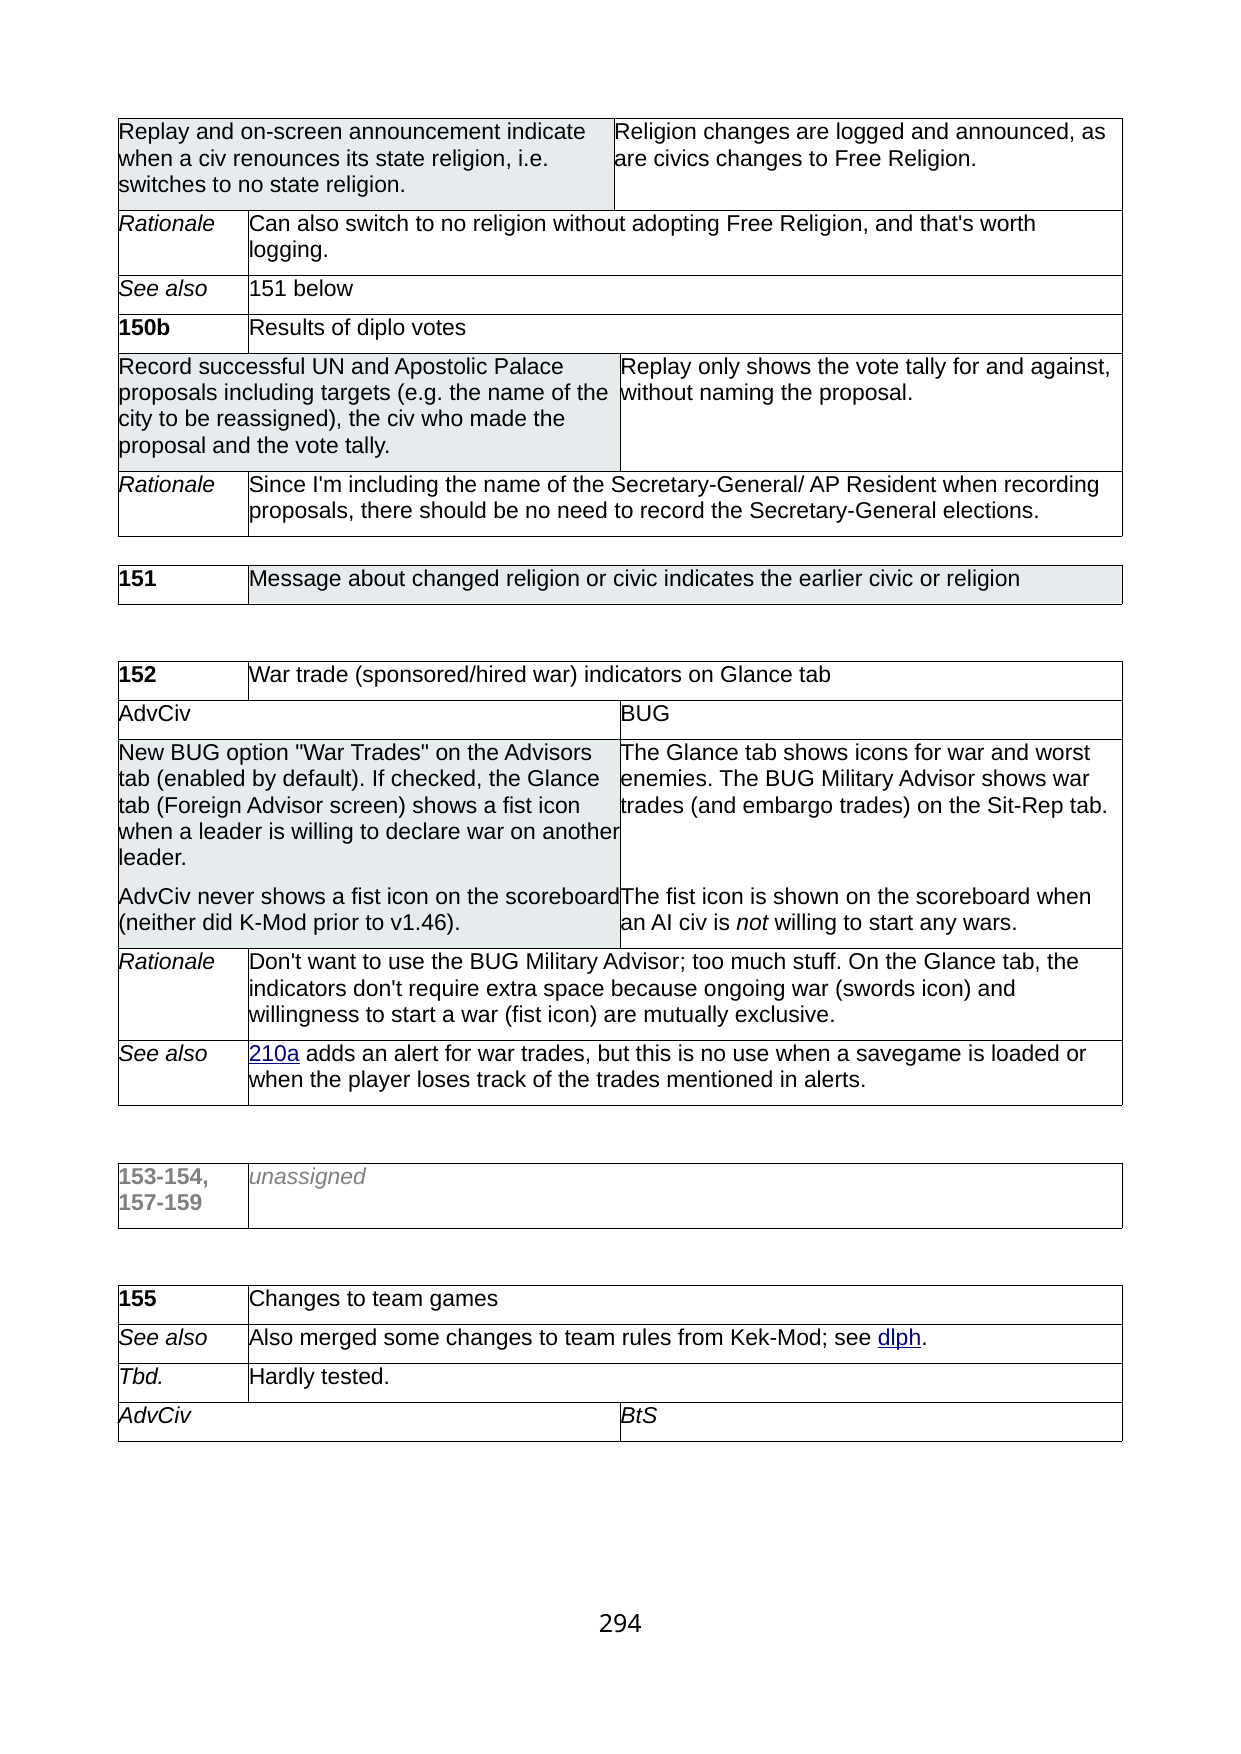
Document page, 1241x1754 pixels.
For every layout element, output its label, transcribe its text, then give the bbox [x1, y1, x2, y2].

table_cell AdvCiv [119, 701, 620, 739]
table_cell The Glance tab shows icons for war and worst enemies. The BUG Military Advisor shows war trades (and embargo trades) on the Sit-Rep tab. The fist icon is shown on the scoreboard when an AI civ is not willing to start any wars. [621, 740, 1122, 948]
table_cell New BUG option "War Trades" on the Advisors tab (enabled by default). If checked, the Glance tab (Foreign Advisor screen) shows a fist icon when a leader is willing to declare war on another leader. AdvCiv never shows a fist icon on the scoreboard (neither did K-Mod prior to v1.46). [119, 740, 620, 948]
table_cell Rationale [119, 949, 248, 1040]
table_cell See also [119, 1325, 248, 1363]
table_header 152 [119, 662, 248, 700]
table_cell 210a adds an alert for war trades, but this is no use when a savegame is loaded or when the player loses track of the trades mentioned in alerts. [249, 1041, 1122, 1105]
table_cell See also [119, 1041, 248, 1105]
table_header Changes to team games [249, 1286, 1122, 1324]
table_cell Results of diplo votes [249, 315, 1122, 353]
table_header unassigned [249, 1164, 1122, 1228]
table_cell Rationale [119, 211, 248, 275]
table_cell Also merged some changes to team rules from Kek-Mod; see dlph. [249, 1325, 1122, 1363]
table_cell Hardly tested. [249, 1364, 1122, 1402]
table_cell Record successful UN and Apostolic Palace proposals including targets (e.g. the name of the city to be reassigned), the civ who made the proposal and the vote tally. [119, 354, 620, 471]
table_header 155 [119, 1286, 248, 1324]
table_cell Replay only shows the vote tally for and against, without naming the proposal. [621, 354, 1122, 471]
table_cell Replay and on-screen announcement indicate when a civ renounces its state religion, i.e. switches to no state religion. [119, 119, 614, 210]
table_cell Don't want to use the BUG Military Advisor; too much stuff. On the Glance tab, the indicators don't require extra space because ongoing war (swords icon) and willingness to start a war (fist icon) are mutually exclusive. [249, 949, 1122, 1040]
table_header War trade (sponsored/hired war) indicators on Glance tab [249, 662, 1122, 700]
table_cell Tbd. [119, 1364, 248, 1402]
table_cell BUG [621, 701, 1122, 739]
table_header Message about changed religion or civic indicates the earlier civic or religion [249, 566, 1122, 603]
table_header 151 [119, 566, 248, 603]
table_cell Can also switch to no religion without adopting Free Religion, and that's worth logging. [249, 211, 1122, 275]
table_cell Religion changes are logged and announced, as are civics changes to Free Religion. [615, 119, 1122, 210]
table_cell BtS [621, 1403, 1122, 1441]
table_cell 151 below [249, 276, 1122, 314]
table_cell Since I'm including the name of the Secretary-General/ AP Resident when recording proposals, there should be no need to record the Secretary-General elections. [249, 472, 1122, 536]
table_header 153-154, 157-159 [119, 1164, 248, 1228]
table_cell 150b [119, 315, 248, 353]
table_cell See also [119, 276, 248, 314]
table_cell Rationale [119, 472, 248, 536]
table_cell AdvCiv [119, 1403, 620, 1441]
